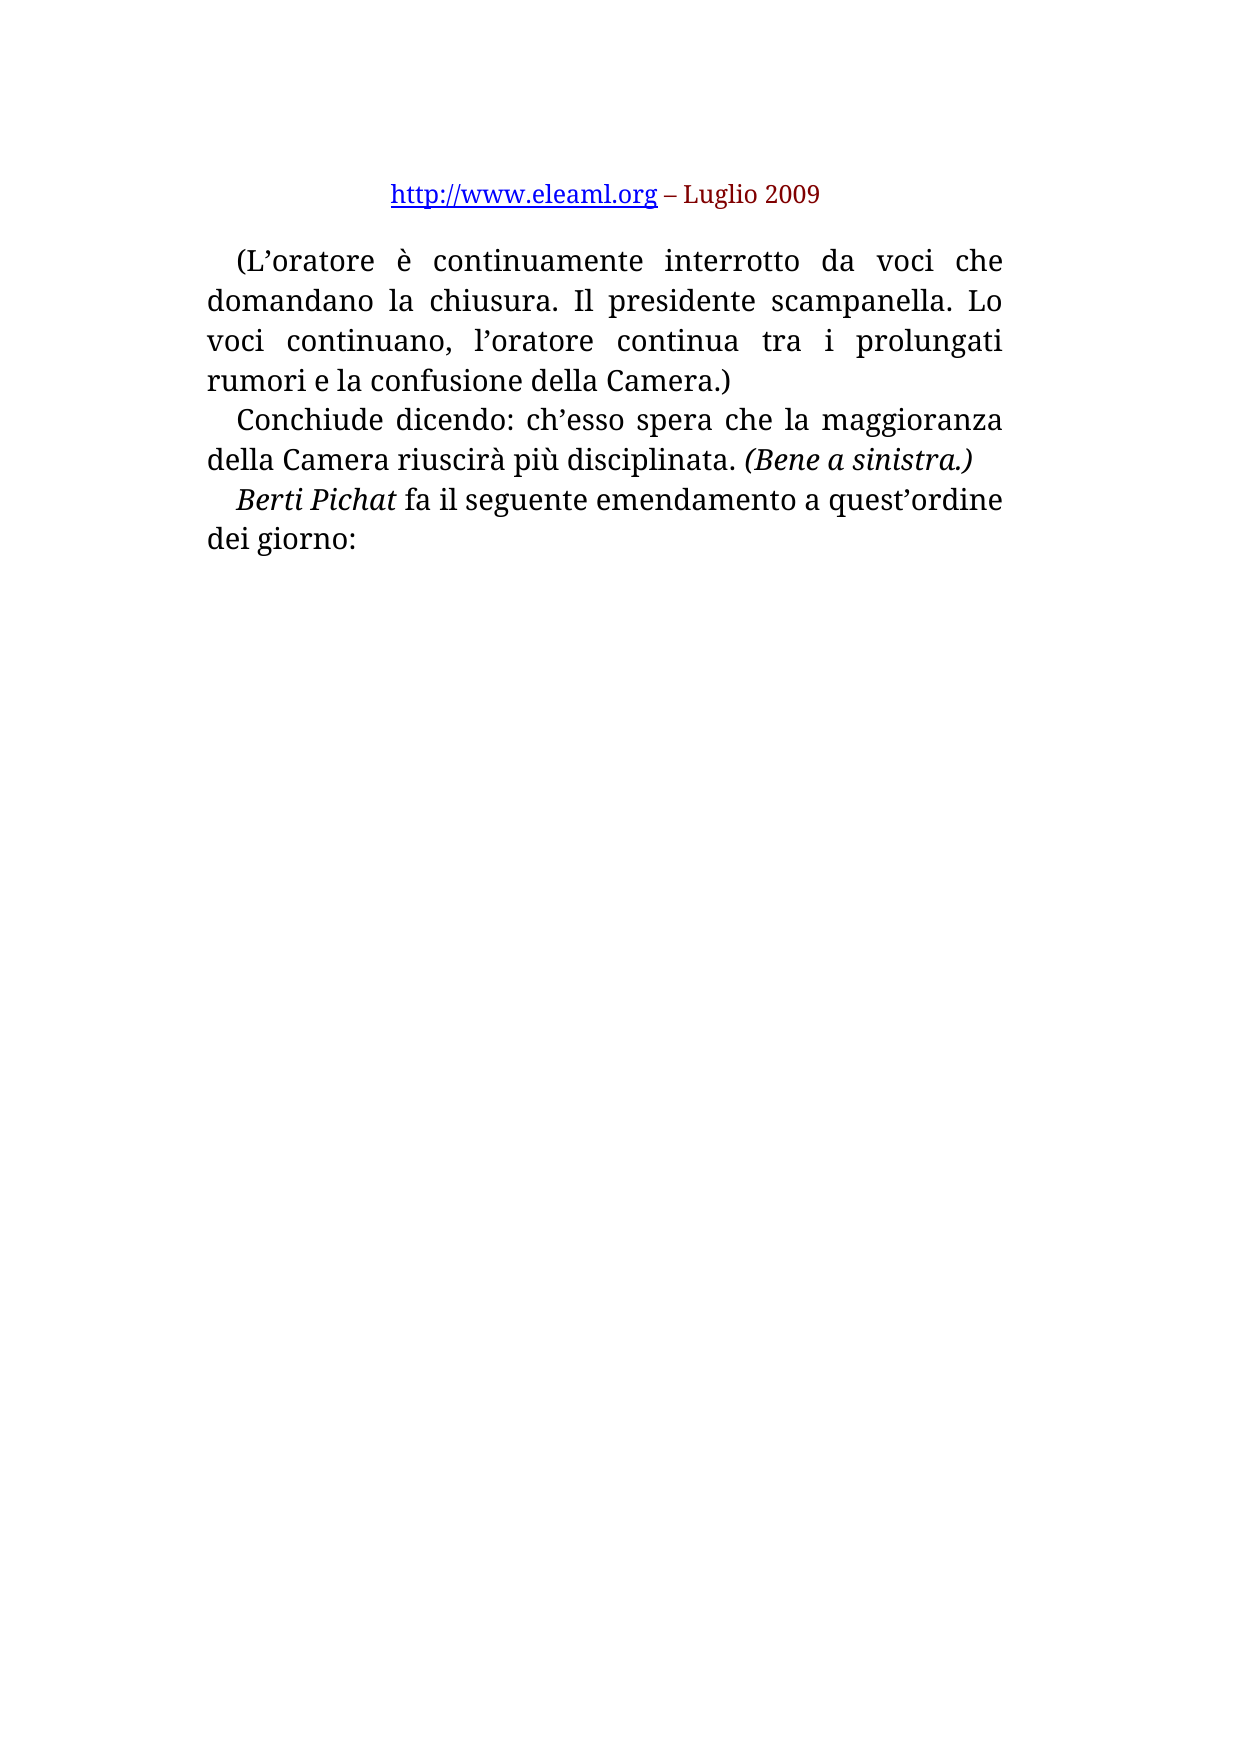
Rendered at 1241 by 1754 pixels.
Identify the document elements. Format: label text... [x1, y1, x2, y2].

text (L’oratore è continuamente interrotto da voci che domandano la chiusura. Il presidente scampanella. Lo voci continuano, l’oratore continua tra i prolungati rumori e la confusione della Camera.) [207, 241, 1004, 399]
text Conchiude dicendo: ch’esso spera che la maggioranza della Camera riuscirà più disciplinata. (Bene a sinistra.) [207, 399, 1004, 479]
text Berti Pichat fa il seguente emendamento a quest’ordine dei giorno: [207, 479, 1004, 558]
